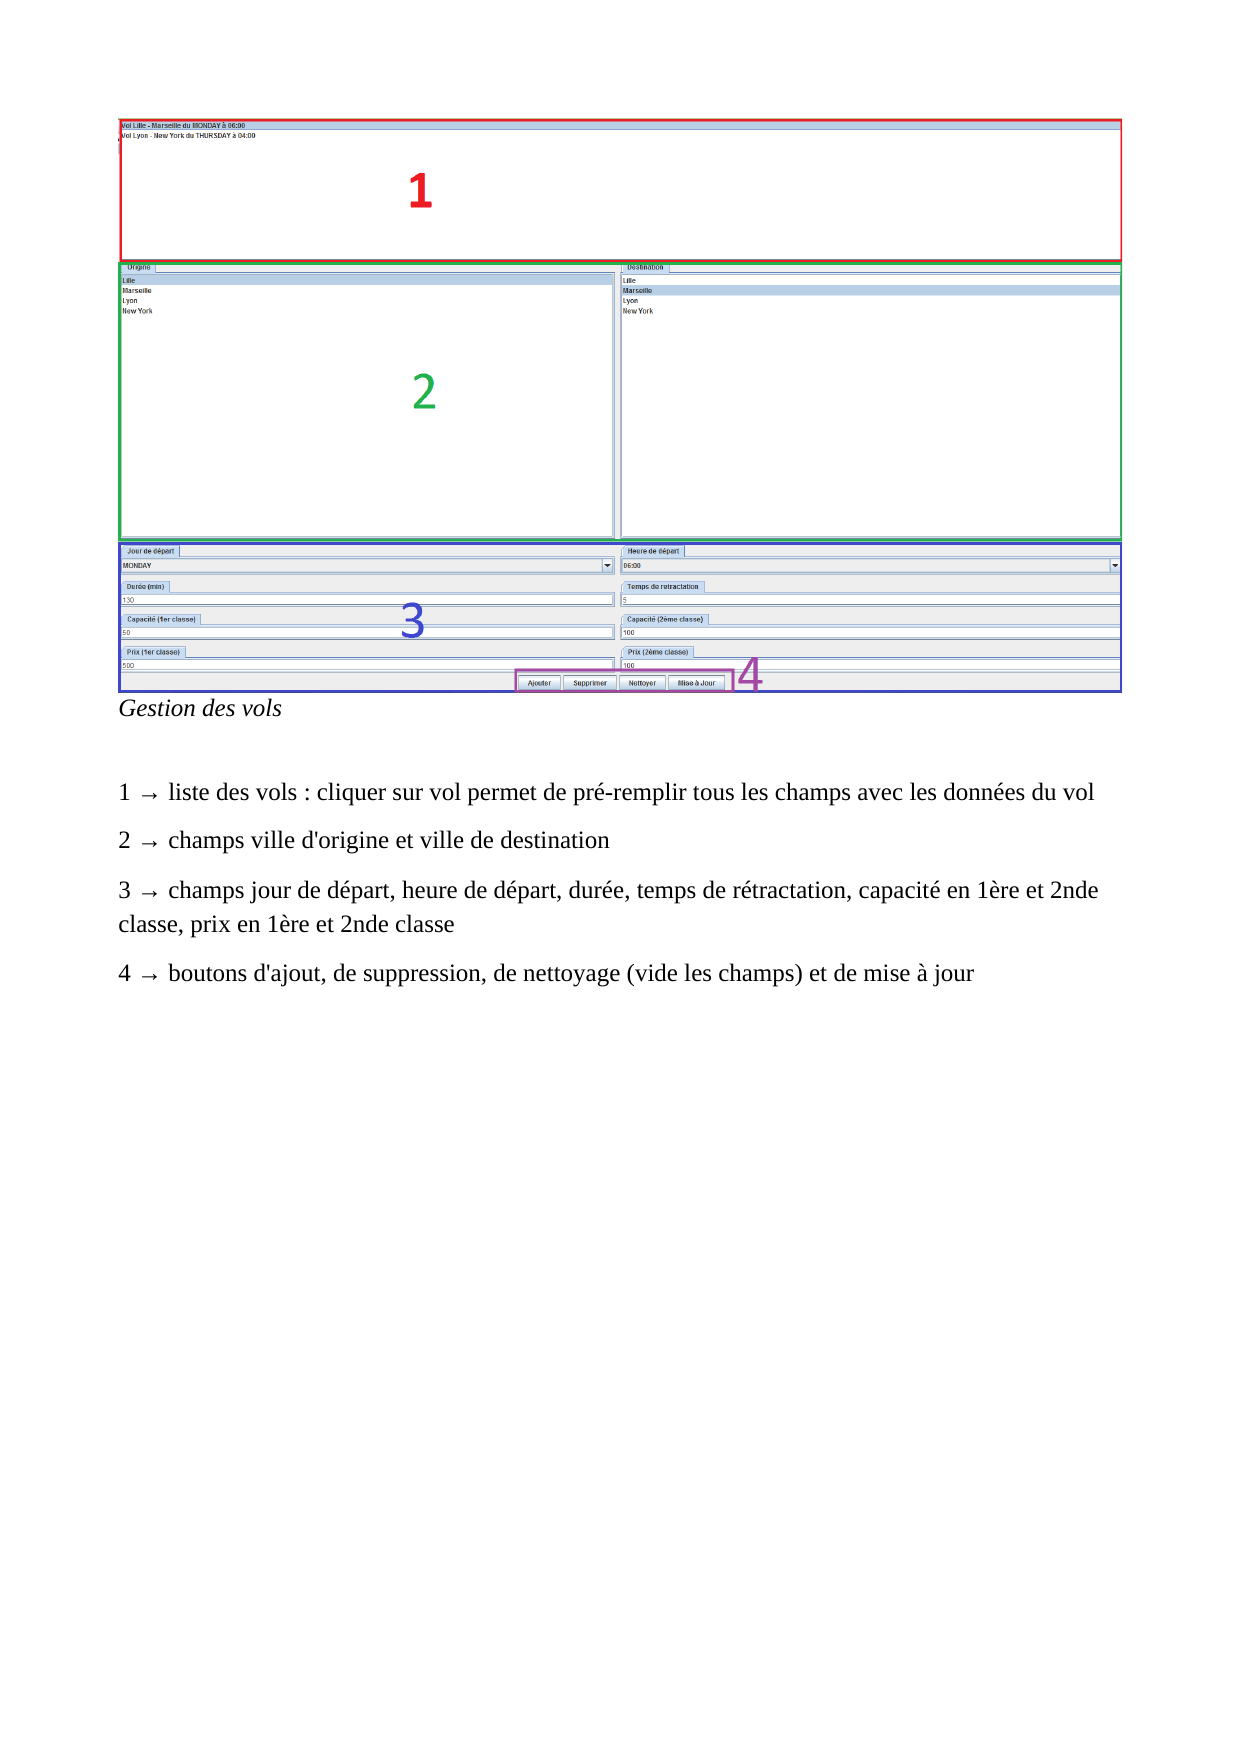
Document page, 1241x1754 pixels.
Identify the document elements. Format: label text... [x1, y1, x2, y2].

text 2 → champs ville d'origine et ville de destination [118, 826, 1122, 854]
text Gestion des vols [118, 693, 1122, 722]
text 4 → boutons d'ajout, de suppression, de nettoyage (vide les champs) et de mise à jour [118, 958, 1122, 987]
picture [118, 118, 1123, 693]
text 3 → champs jour de départ, heure de départ, durée, temps de rétractation, capacité en 1ère et 2nde classe, prix en 1ère et 2nde classe [118, 875, 1122, 938]
text 1 → liste des vols : cliquer sur vol permet de pré-remplir tous les champs avec les données du vol [118, 777, 1122, 805]
